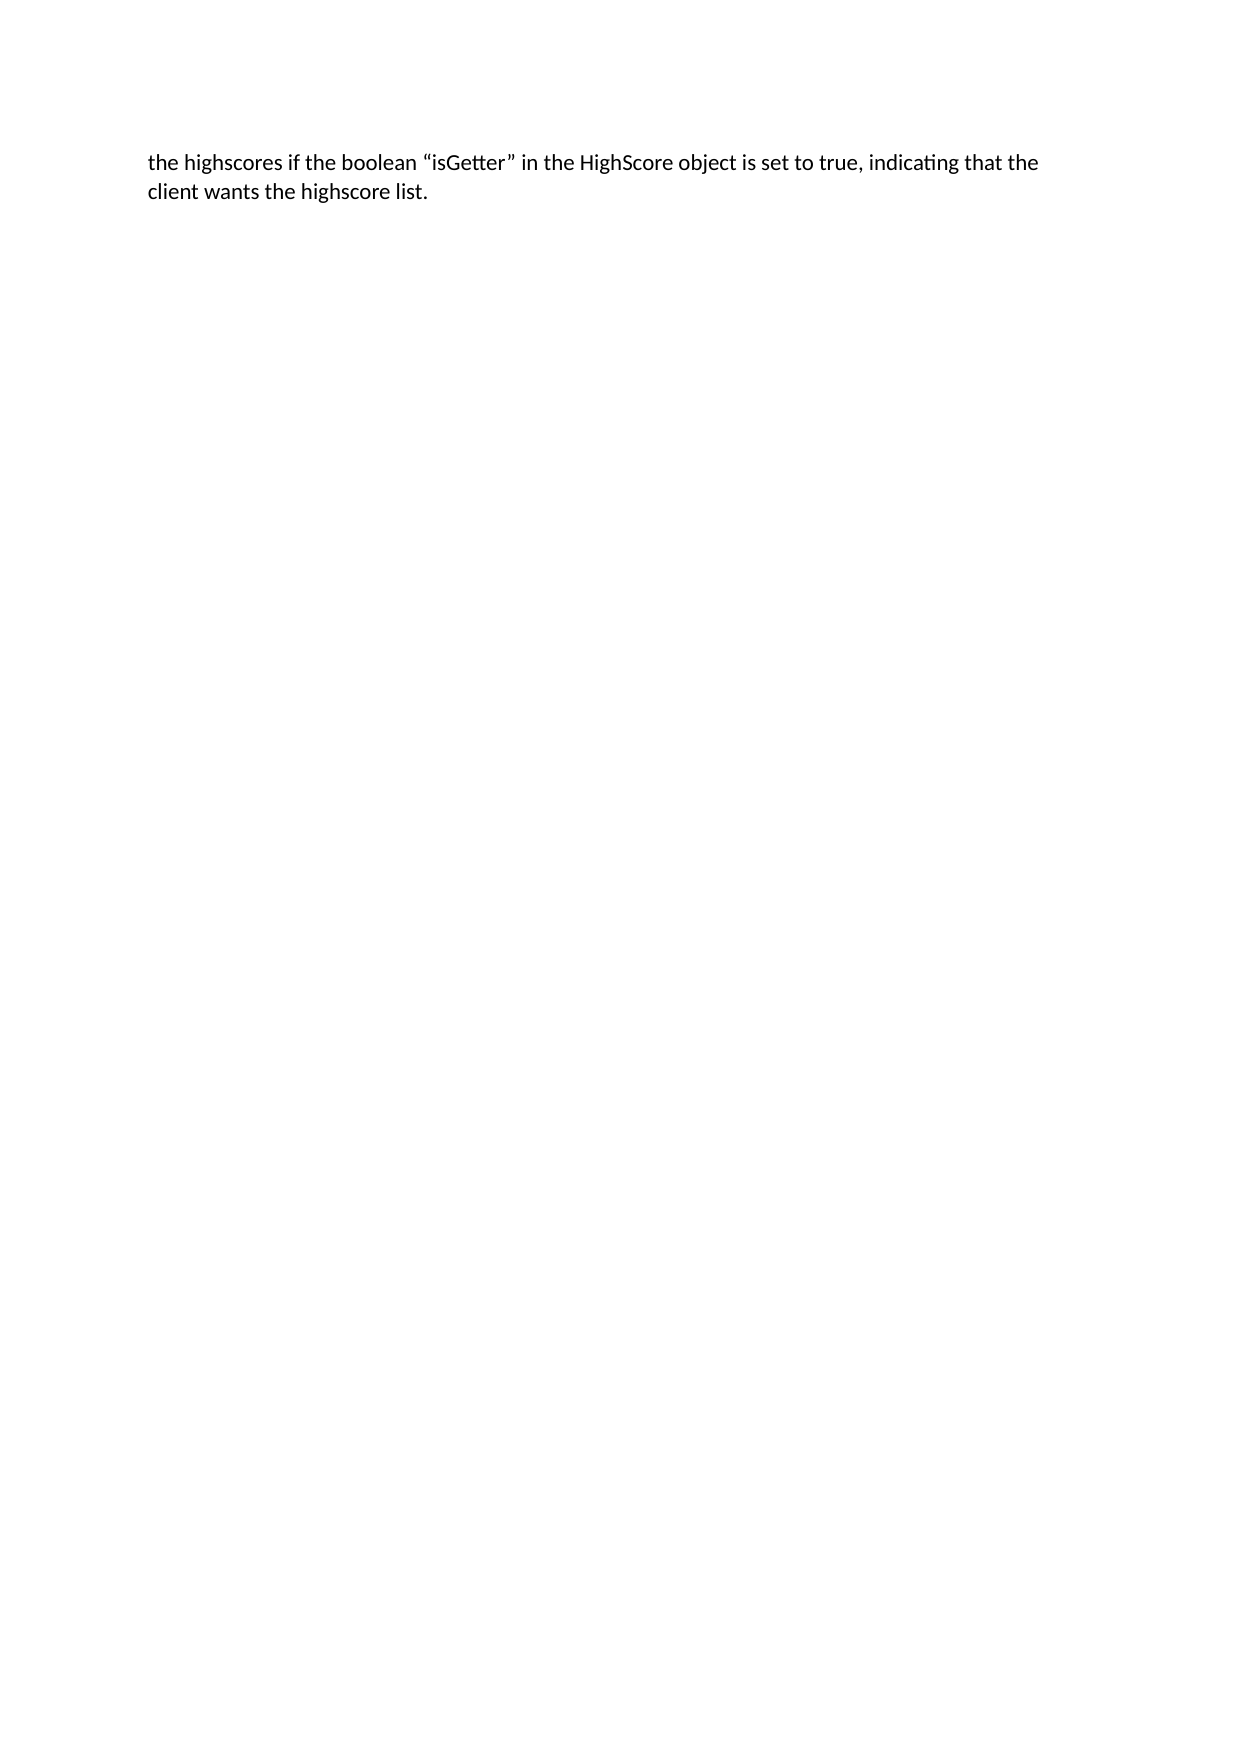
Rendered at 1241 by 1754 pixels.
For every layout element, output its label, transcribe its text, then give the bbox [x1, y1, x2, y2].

text the highscores if the boolean “isGetter” in the HighScore object is set to true, indicating that the client wants the highscore list. [148, 148, 1093, 206]
